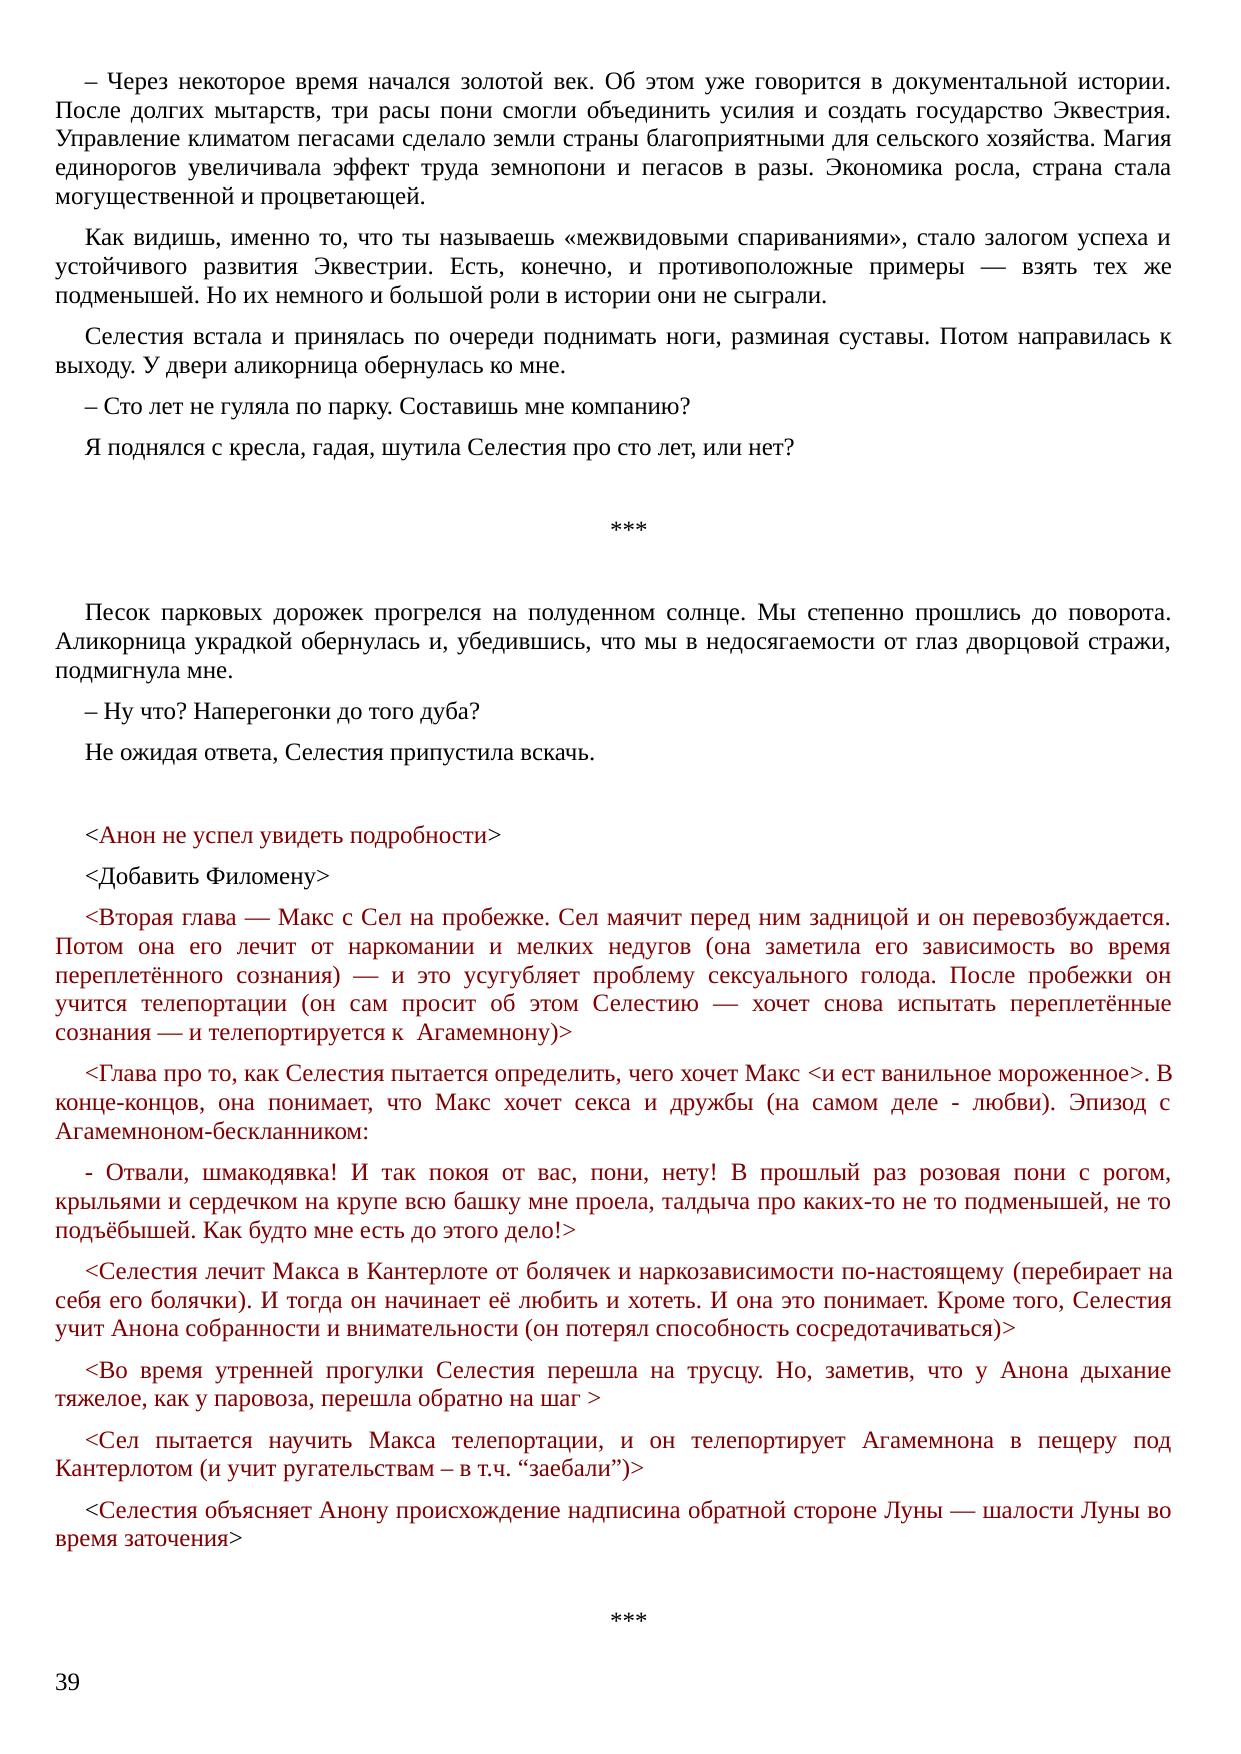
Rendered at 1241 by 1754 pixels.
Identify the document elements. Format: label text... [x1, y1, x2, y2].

text *** [55, 515, 1173, 543]
text Как видишь, именно то, что ты называешь «межвидовыми спариваниями», стало залогом успеха и устойчивого развития Эквестрии. Есть, конечно, и противоположные примеры — взять тех же подменышей. Но их немного и большой роли в истории они не сыграли. [55, 222, 1173, 308]
text Селестия встала и принялась по очереди поднимать ноги, разминая суставы. Потом направилась к выходу. У двери аликорница обернулась ко мне. [55, 321, 1173, 378]
text *** [55, 1606, 1173, 1635]
text <Добавить Филомену> [55, 861, 1173, 890]
text <Селестия объясняет Анону происхождение надписина обратной стороне Луны — шалости Луны во время заточения> [55, 1495, 1173, 1552]
text – Ну что? Наперегонки до того дуба? [55, 696, 1173, 725]
text <Анон не успел увидеть подробности> [55, 820, 1173, 848]
text – Через некоторое время начался золотой век. Об этом уже говорится в документальной истории. После долгих мытарств, три расы пони смогли объединить усилия и создать государство Эквестрия. Управление климатом пегасами сделало земли страны благоприятными для сельского хозяйства. Магия единорогов увеличивала эффект труда земнопони и пегасов в разы. Экономика росла, страна стала могущественной и процветающей. [55, 66, 1173, 210]
text <Вторая глава — Макс с Сел на пробежке. Сел маячит перед ним задницой и он перевозбуждается. Потом она его лечит от наркомании и мелких недугов (она заметила его зависимость во время переплетённого сознания) — и это усугубляет проблему сексуального голода. После пробежки он учится телепортации (он сам просит об этом Селестию — хочет снова испытать переплетённые сознания — и телепортируется к Агамемнону)> [55, 902, 1173, 1046]
text <Селестия лечит Макса в Кантерлоте от болячек и наркозависимости по-настоящему (перебирает на себя его болячки). И тогда он начинает её любить и хотеть. И она это понимает. Кроме того, Селестия учит Анона собранности и внимательности (он потерял способность сосредотачиваться)> [55, 1256, 1173, 1342]
text Песок парковых дорожек прогрелся на полуденном солнце. Мы степенно прошлись до поворота. Аликорница украдкой обернулась и, убедившись, что мы в недосягаемости от глаз дворцовой стражи, подмигнула мне. [55, 597, 1173, 683]
text <Сел пытается научить Макса телепортации, и он телепортирует Агамемнона в пещеру под Кантерлотом (и учит ругательствам – в т.ч. “заебали”)> [55, 1425, 1173, 1482]
text Не ожидая ответа, Селестия припустила вскачь. [55, 737, 1173, 766]
text <Во время утренней прогулки Селестия перешла на трусцу. Но, заметив, что у Анона дыхание тяжелое, как у паровоза, перешла обратно на шаг > [55, 1355, 1173, 1412]
text <Глава про то, как Селестия пытается определить, чего хочет Макс <и ест ванильное мороженное>. В конце-концов, она понимает, что Макс хочет секса и дружбы (на самом деле - любви). Эпизод с Агамемноном-бескланником: [55, 1058, 1173, 1145]
text - Отвали, шмакодявка! И так покоя от вас, пони, нету! В прошлый раз розовая пони с рогом, крыльями и сердечком на крупе всю башку мне проела, талдыча про каких-то не то подменышей, не то подъёбышей. Как будто мне есть до этого дело!> [55, 1157, 1173, 1243]
text – Сто лет не гуляла по парку. Составишь мне компанию? [55, 391, 1173, 420]
text Я поднялся с кресла, гадая, шутила Селестия про сто лет, или нет? [55, 432, 1173, 461]
